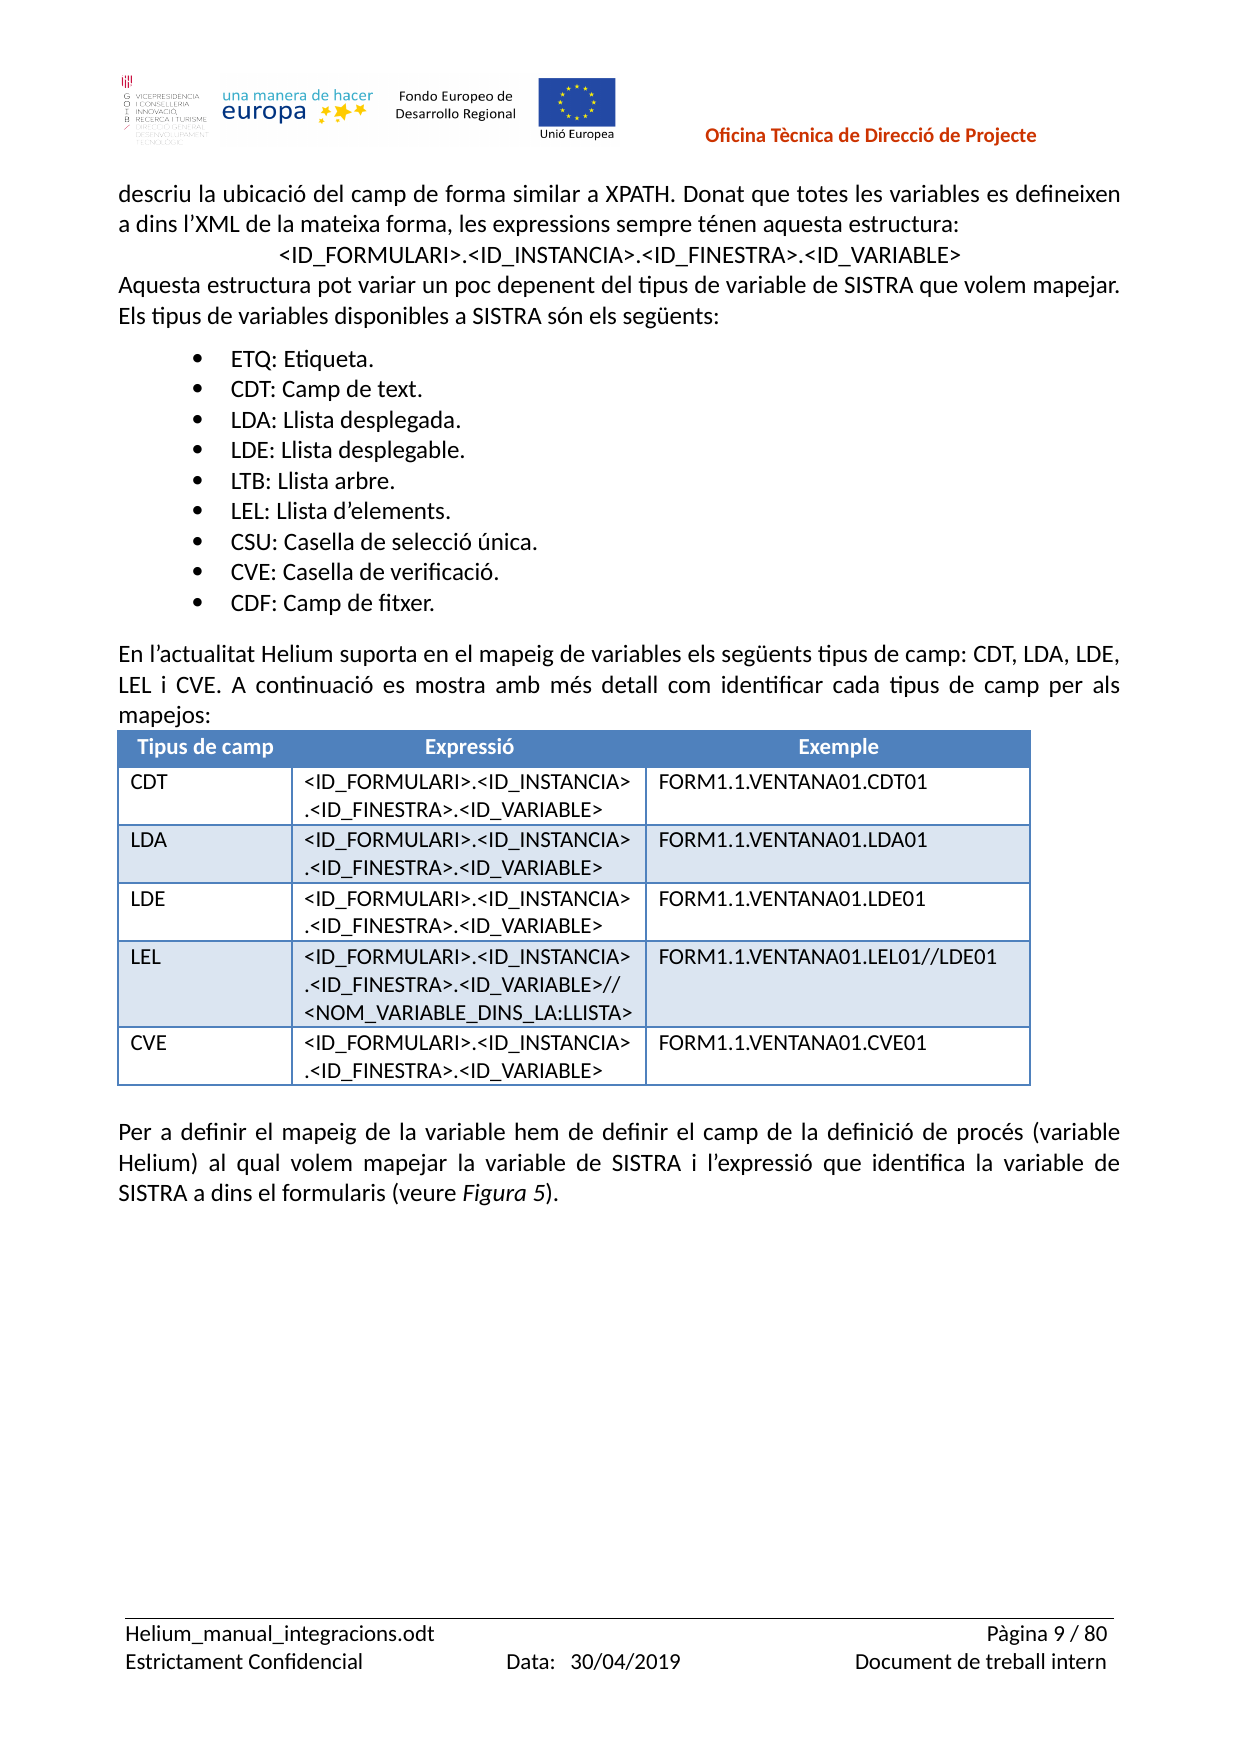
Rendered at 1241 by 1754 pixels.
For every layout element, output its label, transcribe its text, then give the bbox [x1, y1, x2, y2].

table_cell CDT [119, 768, 291, 823]
table_cell LEL [119, 942, 291, 1026]
table_cell LDA [119, 826, 291, 882]
text Per a definir el mapeig de la variable hem de definir el camp de la definició de procés (variable Helium) al qual volem mapejar la variable de SISTRA i l’expressió que identifica la variable de SISTRA a dins el formularis (veure Figura 5). [118, 1117, 1122, 1208]
table_cell FORM1.1.VENTANA01.CDT01 [647, 768, 1029, 823]
table_header Exemple [647, 732, 1029, 765]
list CSU: Casella de selecció única. [193, 526, 1122, 556]
table_header Expressió [293, 732, 645, 765]
picture [219, 73, 621, 147]
table_cell <ID_FORMULARI>.<ID_INSTANCIA>.<ID_FINESTRA>.<ID_VARIABLE>//<NOM_VARIABLE_DINS_LA:LLISTA> [293, 942, 645, 1026]
table_cell <ID_FORMULARI>.<ID_INSTANCIA>.<ID_FINESTRA>.<ID_VARIABLE> [293, 826, 645, 882]
table_cell LDE [119, 884, 291, 940]
table_cell <ID_FORMULARI>.<ID_INSTANCIA>.<ID_FINESTRA>.<ID_VARIABLE> [293, 1028, 645, 1084]
list LTB: Llista arbre. [193, 465, 1122, 495]
text descriu la ubicació del camp de forma similar a XPATH. Donat que totes les variables es defineixen a dins l’XML de la mateixa forma, les expressions sempre ténen aquesta estructura: [118, 178, 1122, 239]
list LEL: Llista d’elements. [193, 495, 1122, 526]
list CDF: Camp de fitxer. [193, 587, 1122, 617]
text Aquesta estructura pot variar un poc depenent del tipus de variable de SISTRA que volem mapejar. Els tipus de variables disponibles a SISTRA són els següents: [118, 269, 1122, 330]
list LDA: Llista desplegada. [193, 404, 1122, 434]
table_cell FORM1.1.VENTANA01.LDA01 [647, 826, 1029, 882]
list CDT: Camp de text. [193, 373, 1122, 404]
text En l’actualitat Helium suporta en el mapeig de variables els següents tipus de camp: CDT, LDA, LDE, LEL i CVE. A continuació es mostra amb més detall com identificar cada tipus de camp per als mapejos: [118, 638, 1122, 730]
table_cell CVE [119, 1028, 291, 1084]
list ETQ: Etiqueta. [193, 343, 1122, 373]
list CVE: Casella de verificació. [193, 556, 1122, 587]
table_cell <ID_FORMULARI>.<ID_INSTANCIA>.<ID_FINESTRA>.<ID_VARIABLE> [293, 884, 645, 940]
picture [118, 73, 213, 147]
table_cell FORM1.1.VENTANA01.LDE01 [647, 884, 1029, 940]
text <ID_FORMULARI>.<ID_INSTANCIA>.<ID_FINESTRA>.<ID_VARIABLE> [118, 239, 1122, 269]
table_cell FORM1.1.VENTANA01.CVE01 [647, 1028, 1029, 1084]
table_cell FORM1.1.VENTANA01.LEL01//LDE01 [647, 942, 1029, 1026]
table_cell <ID_FORMULARI>.<ID_INSTANCIA>.<ID_FINESTRA>.<ID_VARIABLE> [293, 768, 645, 823]
list LDE: Llista desplegable. [193, 434, 1122, 465]
table_header Tipus de camp [119, 732, 291, 765]
